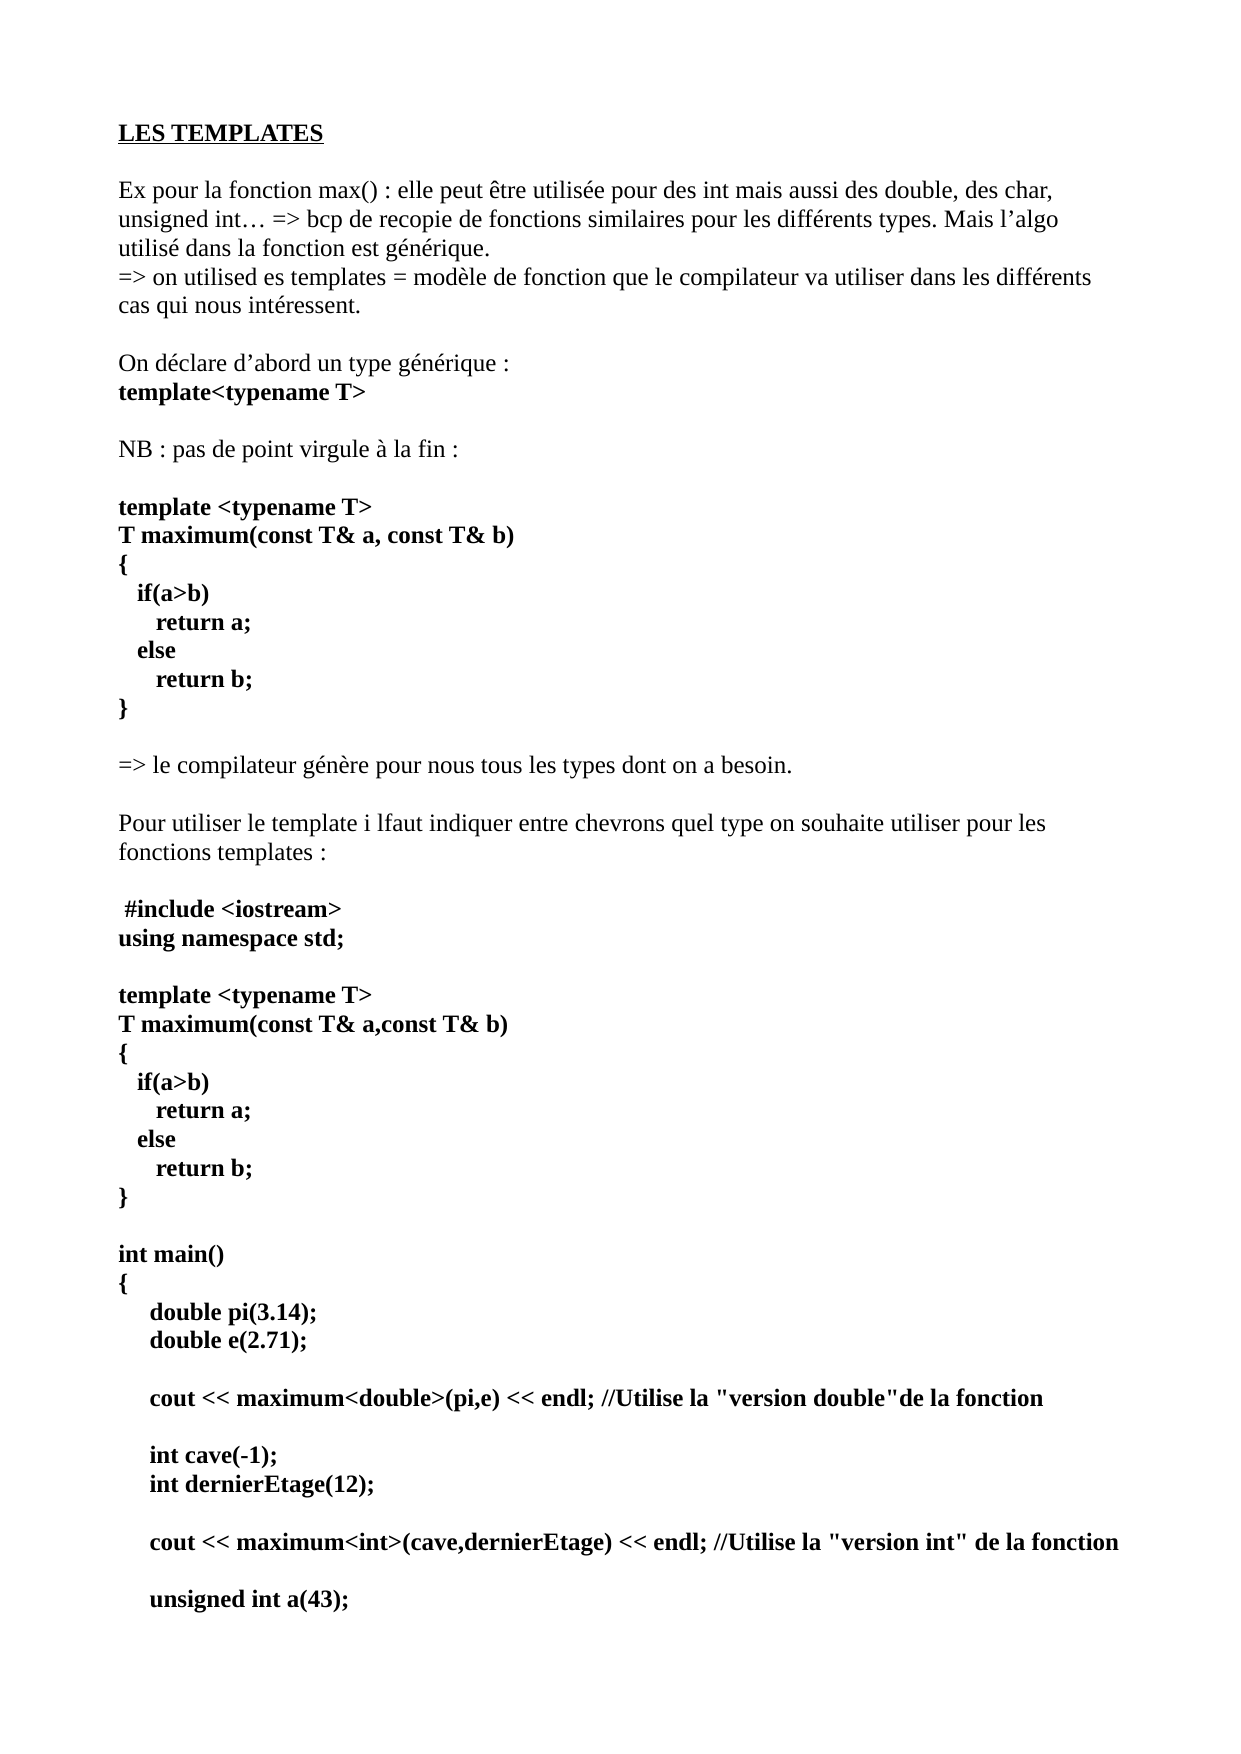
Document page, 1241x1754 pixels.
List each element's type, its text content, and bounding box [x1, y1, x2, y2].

text NB : pas de point virgule à la fin : [118, 434, 1122, 463]
text #include <iostream> [118, 894, 1122, 923]
text if(a>b) [118, 578, 1122, 607]
text template <typename T> [118, 981, 1122, 1009]
text On déclare d’abord un type générique : [118, 348, 1122, 377]
text => le compilateur génère pour nous tous les types dont on a besoin. [118, 751, 1122, 779]
text } [118, 1182, 1122, 1211]
text else [118, 636, 1122, 664]
text int main() [118, 1239, 1122, 1268]
text if(a>b) [118, 1067, 1122, 1096]
text return a; [118, 607, 1122, 636]
text T maximum(const T& a, const T& b) [118, 521, 1122, 549]
text Pour utiliser le template i lfaut indiquer entre chevrons quel type on souhaite utiliser pour les fonctions templates : [118, 808, 1122, 866]
text double pi(3.14); [118, 1297, 1122, 1326]
text => on utilised es templates = modèle de fonction que le compilateur va utiliser dans les différents cas qui nous intéressent. [118, 262, 1122, 319]
text using namespace std; [118, 923, 1122, 952]
text return a; [118, 1096, 1122, 1124]
text cout << maximum<int>(cave,dernierEtage) << endl; //Utilise la "version int" de la fonction [118, 1527, 1122, 1556]
text return b; [118, 664, 1122, 693]
text int cave(-1); [118, 1441, 1122, 1469]
text } [118, 693, 1122, 722]
text { [118, 1268, 1122, 1297]
text T maximum(const T& a,const T& b) [118, 1009, 1122, 1038]
text unsigned int a(43); [118, 1584, 1122, 1613]
text { [118, 1038, 1122, 1067]
text { [118, 549, 1122, 578]
text int dernierEtage(12); [118, 1469, 1122, 1498]
text return b; [118, 1153, 1122, 1182]
text double e(2.71); [118, 1326, 1122, 1354]
text cout << maximum<double>(pi,e) << endl; //Utilise la "version double"de la fonction [118, 1383, 1122, 1412]
text else [118, 1124, 1122, 1153]
text template <typename T> [118, 492, 1122, 521]
text LES TEMPLATES [118, 118, 1122, 147]
text Ex pour la fonction max() : elle peut être utilisée pour des int mais aussi des double, des char, unsigned int… => bcp de recopie de fonctions similaires pour les différents types. Mais l’algo utilisé dans la fonction est générique. [118, 176, 1122, 262]
text template<typename T> [118, 377, 1122, 406]
